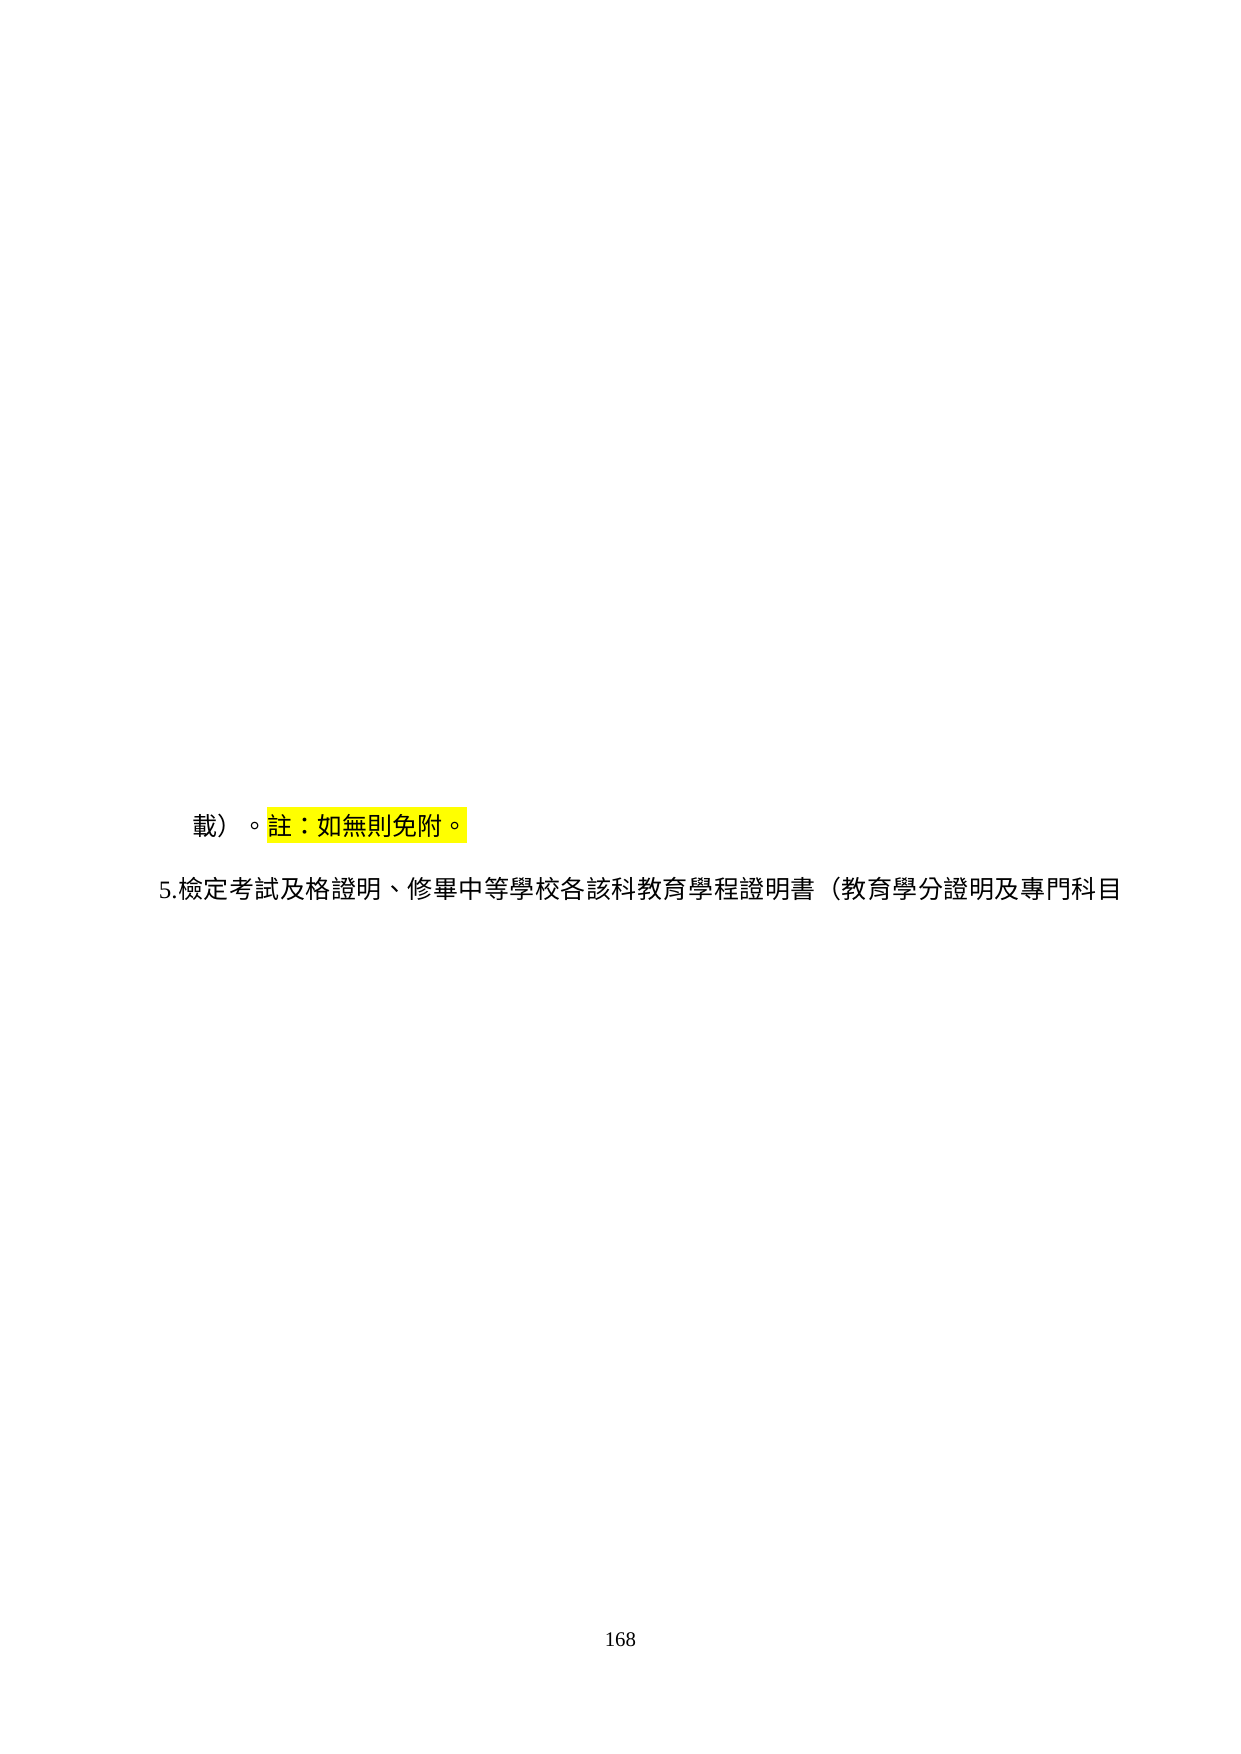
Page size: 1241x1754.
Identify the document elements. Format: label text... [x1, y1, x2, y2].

text 5.檢定考試及格證明、修畢中等學校各該科教育學程證明書（教育學分證明及專門科目 [118, 846, 1122, 908]
text 載）。註：如無則免附。 [118, 783, 1122, 846]
